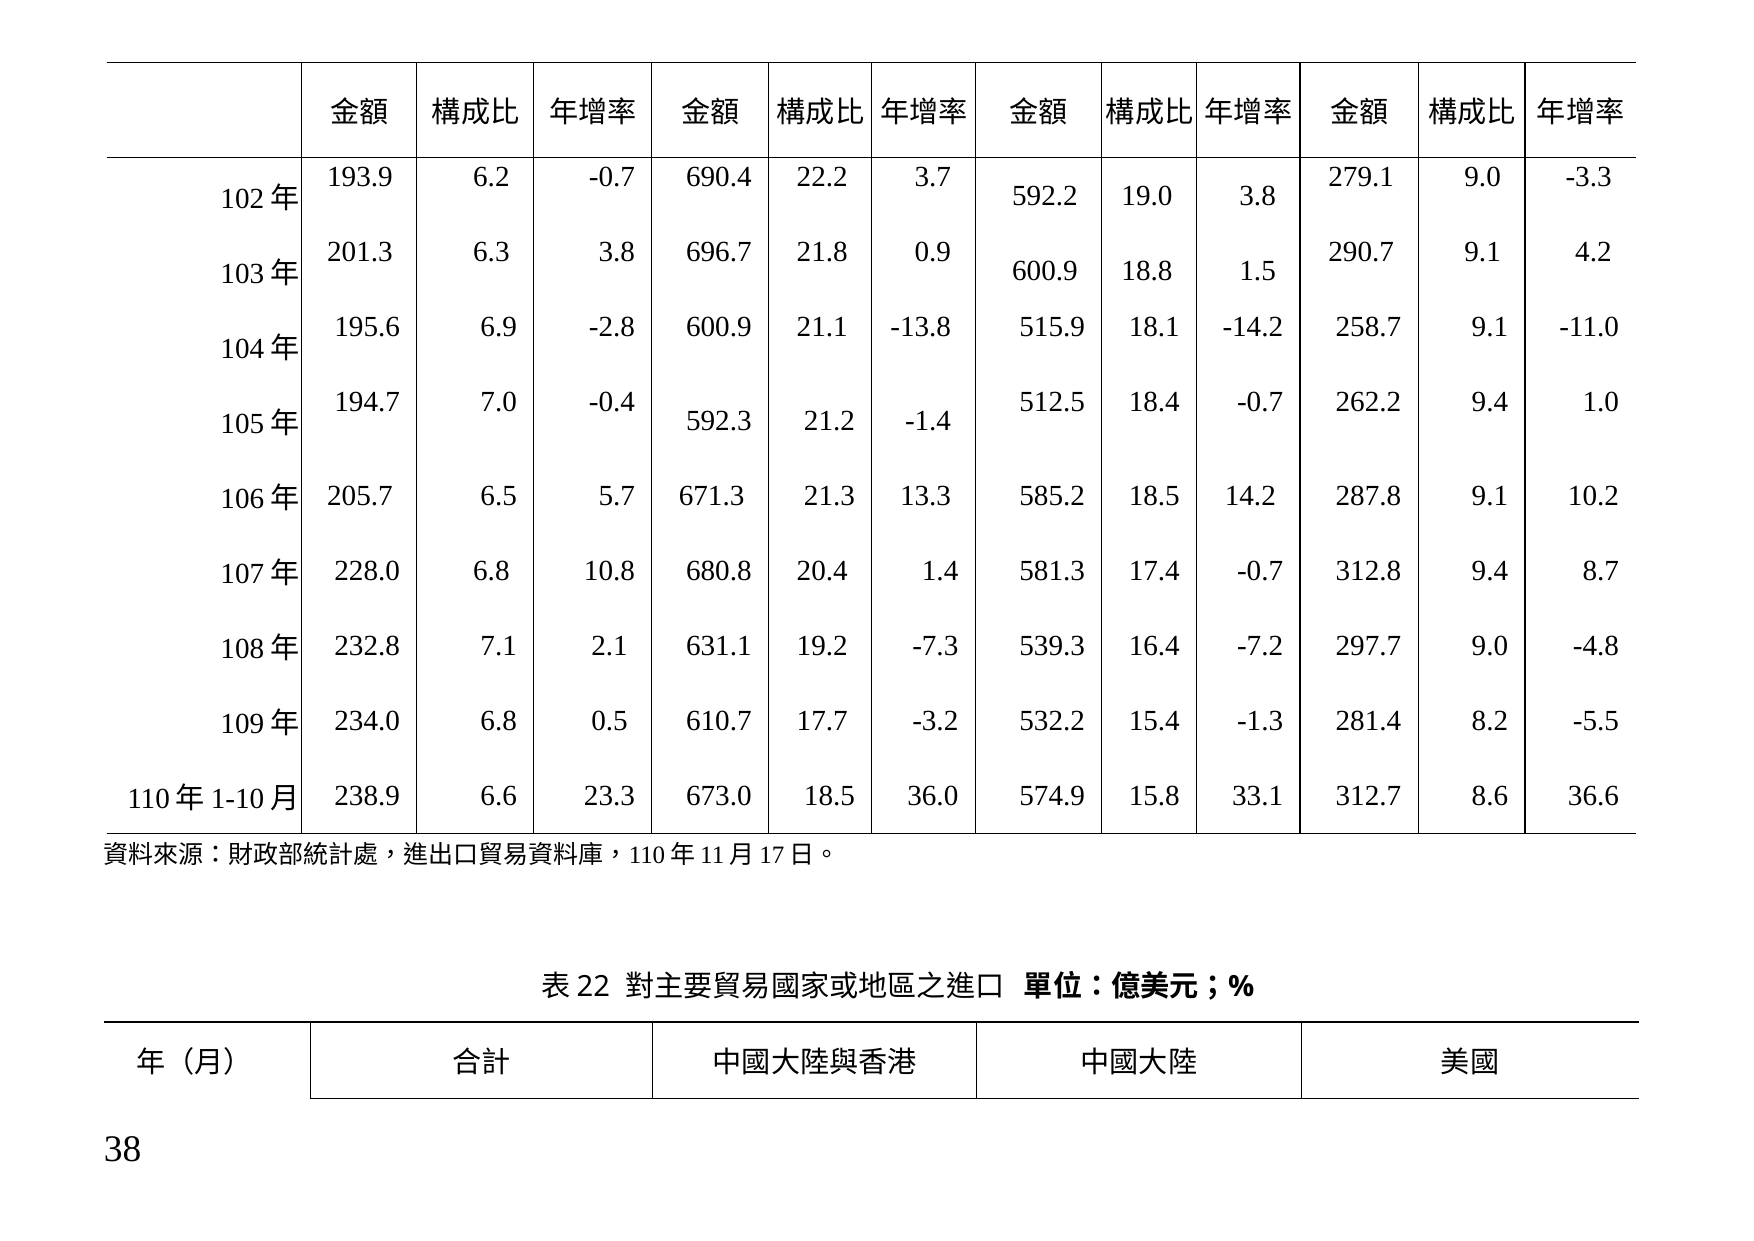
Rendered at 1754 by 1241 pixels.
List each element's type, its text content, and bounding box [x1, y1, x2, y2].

table_cell 22.2 [769, 158, 871, 233]
table_cell 297.7 [1301, 608, 1418, 683]
table_cell 金額 [976, 63, 1101, 157]
table_cell 20.4 [769, 533, 871, 608]
table_header 年（月） [104, 1023, 310, 1097]
table_cell 18.5 [1102, 458, 1196, 533]
table_cell 36.0 [872, 758, 975, 833]
table_cell 18.5 [769, 758, 871, 833]
table_cell 539.3 [976, 608, 1101, 683]
table_cell 238.9 [302, 758, 416, 833]
table_cell -0.4 [534, 383, 651, 458]
table_cell 3.8 [1197, 158, 1299, 233]
table_cell 234.0 [302, 683, 416, 758]
table_cell 581.3 [976, 533, 1101, 608]
table_cell 600.9 [976, 233, 1101, 308]
table_cell 532.2 [976, 683, 1101, 758]
table_cell 201.3 [302, 233, 416, 308]
table_cell 33.1 [1197, 758, 1299, 833]
table_cell 構成比 [417, 63, 533, 157]
table_cell 228.0 [302, 533, 416, 608]
table_cell 年增率 [872, 63, 975, 157]
table_cell 104年 [107, 308, 301, 383]
table_cell 0.5 [534, 683, 651, 758]
table_cell 287.8 [1301, 458, 1418, 533]
table_cell 年增率 [1197, 63, 1299, 157]
table_cell 21.3 [769, 458, 871, 533]
table_cell 17.4 [1102, 533, 1196, 608]
table_cell 6.6 [417, 758, 533, 833]
table_cell 9.4 [1419, 383, 1524, 458]
table_cell 18.4 [1102, 383, 1196, 458]
table_cell 9.0 [1419, 608, 1524, 683]
table_cell 19.0 [1102, 158, 1196, 233]
table_cell 8.7 [1526, 533, 1636, 608]
table_cell 6.8 [417, 683, 533, 758]
table_cell 312.7 [1301, 758, 1418, 833]
table_cell 515.9 [976, 308, 1101, 383]
table_cell 16.4 [1102, 608, 1196, 683]
table_cell 673.0 [652, 758, 768, 833]
table_cell -0.7 [1197, 383, 1299, 458]
table_cell -14.2 [1197, 308, 1299, 383]
table_cell -0.7 [1197, 533, 1299, 608]
table_cell 23.3 [534, 758, 651, 833]
table_header 合計 [311, 1023, 652, 1097]
table_cell 8.6 [1419, 758, 1524, 833]
table_cell 290.7 [1301, 233, 1418, 308]
table_cell 6.8 [417, 533, 533, 608]
table_cell 1.5 [1197, 233, 1299, 308]
table_cell 8.2 [1419, 683, 1524, 758]
table_cell 610.7 [652, 683, 768, 758]
table_cell 金額 [302, 63, 416, 157]
table_cell 205.7 [302, 458, 416, 533]
table_cell 21.2 [769, 383, 871, 458]
table_cell 102年 [107, 158, 301, 233]
table_cell 600.9 [652, 308, 768, 383]
table_cell 9.4 [1419, 533, 1524, 608]
table_cell 15.8 [1102, 758, 1196, 833]
table_header 美國 [1302, 1023, 1638, 1097]
table_cell 17.7 [769, 683, 871, 758]
table_cell 1.0 [1526, 383, 1636, 458]
table_cell -7.2 [1197, 608, 1299, 683]
table_cell 6.9 [417, 308, 533, 383]
table_cell 6.5 [417, 458, 533, 533]
table_cell 195.6 [302, 308, 416, 383]
table_cell 3.8 [534, 233, 651, 308]
table_cell -2.8 [534, 308, 651, 383]
table_cell 1.4 [872, 533, 975, 608]
table_cell 592.2 [976, 158, 1101, 233]
table_cell -7.3 [872, 608, 975, 683]
table_cell 7.1 [417, 608, 533, 683]
table_cell 7.0 [417, 383, 533, 458]
table_cell -4.8 [1526, 608, 1636, 683]
table_cell 10.8 [534, 533, 651, 608]
table_header 中國大陸與香港 [653, 1023, 976, 1097]
table_cell 631.1 [652, 608, 768, 683]
table_cell 592.3 [652, 383, 768, 458]
table_cell 193.9 [302, 158, 416, 233]
table_cell 金額 [652, 63, 768, 157]
table_cell 18.8 [1102, 233, 1196, 308]
table_cell 696.7 [652, 233, 768, 308]
table_cell 585.2 [976, 458, 1101, 533]
table_cell -0.7 [534, 158, 651, 233]
table_cell [107, 63, 301, 157]
table_cell 279.1 [1301, 158, 1418, 233]
table_cell 金額 [1301, 63, 1418, 157]
table_cell 14.2 [1197, 458, 1299, 533]
table_cell 年增率 [1526, 63, 1636, 157]
table_cell 10.2 [1526, 458, 1636, 533]
table_cell 2.1 [534, 608, 651, 683]
table_cell 109年 [107, 683, 301, 758]
table_cell 110年1-10月 [107, 758, 301, 833]
table_cell 15.4 [1102, 683, 1196, 758]
table_cell 232.8 [302, 608, 416, 683]
table_cell 3.7 [872, 158, 975, 233]
table_cell 671.3 [652, 458, 768, 533]
table_cell -11.0 [1526, 308, 1636, 383]
table_cell -1.3 [1197, 683, 1299, 758]
text 資料來源：財政部統計處，進出口貿易資料庫，110年11月17日。 [103, 834, 1639, 871]
table_cell 194.7 [302, 383, 416, 458]
table_cell 5.7 [534, 458, 651, 533]
table_cell -3.2 [872, 683, 975, 758]
table_cell 105年 [107, 383, 301, 458]
table_cell 4.2 [1526, 233, 1636, 308]
table_cell 9.0 [1419, 158, 1524, 233]
subtitle 表22 對主要貿易國家或地區之進口 單位：億美元；% [103, 946, 1639, 1021]
table_cell 19.2 [769, 608, 871, 683]
table_cell 103年 [107, 233, 301, 308]
table_cell 18.1 [1102, 308, 1196, 383]
table_cell 512.5 [976, 383, 1101, 458]
table_cell 106年 [107, 458, 301, 533]
table_cell -13.8 [872, 308, 975, 383]
table_cell 0.9 [872, 233, 975, 308]
table_cell 構成比 [1102, 63, 1196, 157]
table_cell 690.4 [652, 158, 768, 233]
table_cell 6.2 [417, 158, 533, 233]
table_cell 281.4 [1301, 683, 1418, 758]
table_cell 108年 [107, 608, 301, 683]
table_cell 21.8 [769, 233, 871, 308]
table_cell 13.3 [872, 458, 975, 533]
table_cell 9.1 [1419, 458, 1524, 533]
table_cell -5.5 [1526, 683, 1636, 758]
table_cell 262.2 [1301, 383, 1418, 458]
table_cell 36.6 [1526, 758, 1636, 833]
table_cell -3.3 [1526, 158, 1636, 233]
table_header 中國大陸 [977, 1023, 1301, 1097]
table_cell 574.9 [976, 758, 1101, 833]
table_cell 680.8 [652, 533, 768, 608]
table_cell 9.1 [1419, 233, 1524, 308]
table_cell 構成比 [1419, 63, 1524, 157]
table_cell 21.1 [769, 308, 871, 383]
table_cell 6.3 [417, 233, 533, 308]
table_cell 107年 [107, 533, 301, 608]
table_cell 構成比 [769, 63, 871, 157]
table_cell -1.4 [872, 383, 975, 458]
table_cell 年增率 [534, 63, 651, 157]
table_cell 9.1 [1419, 308, 1524, 383]
table_cell 258.7 [1301, 308, 1418, 383]
table_cell 312.8 [1301, 533, 1418, 608]
